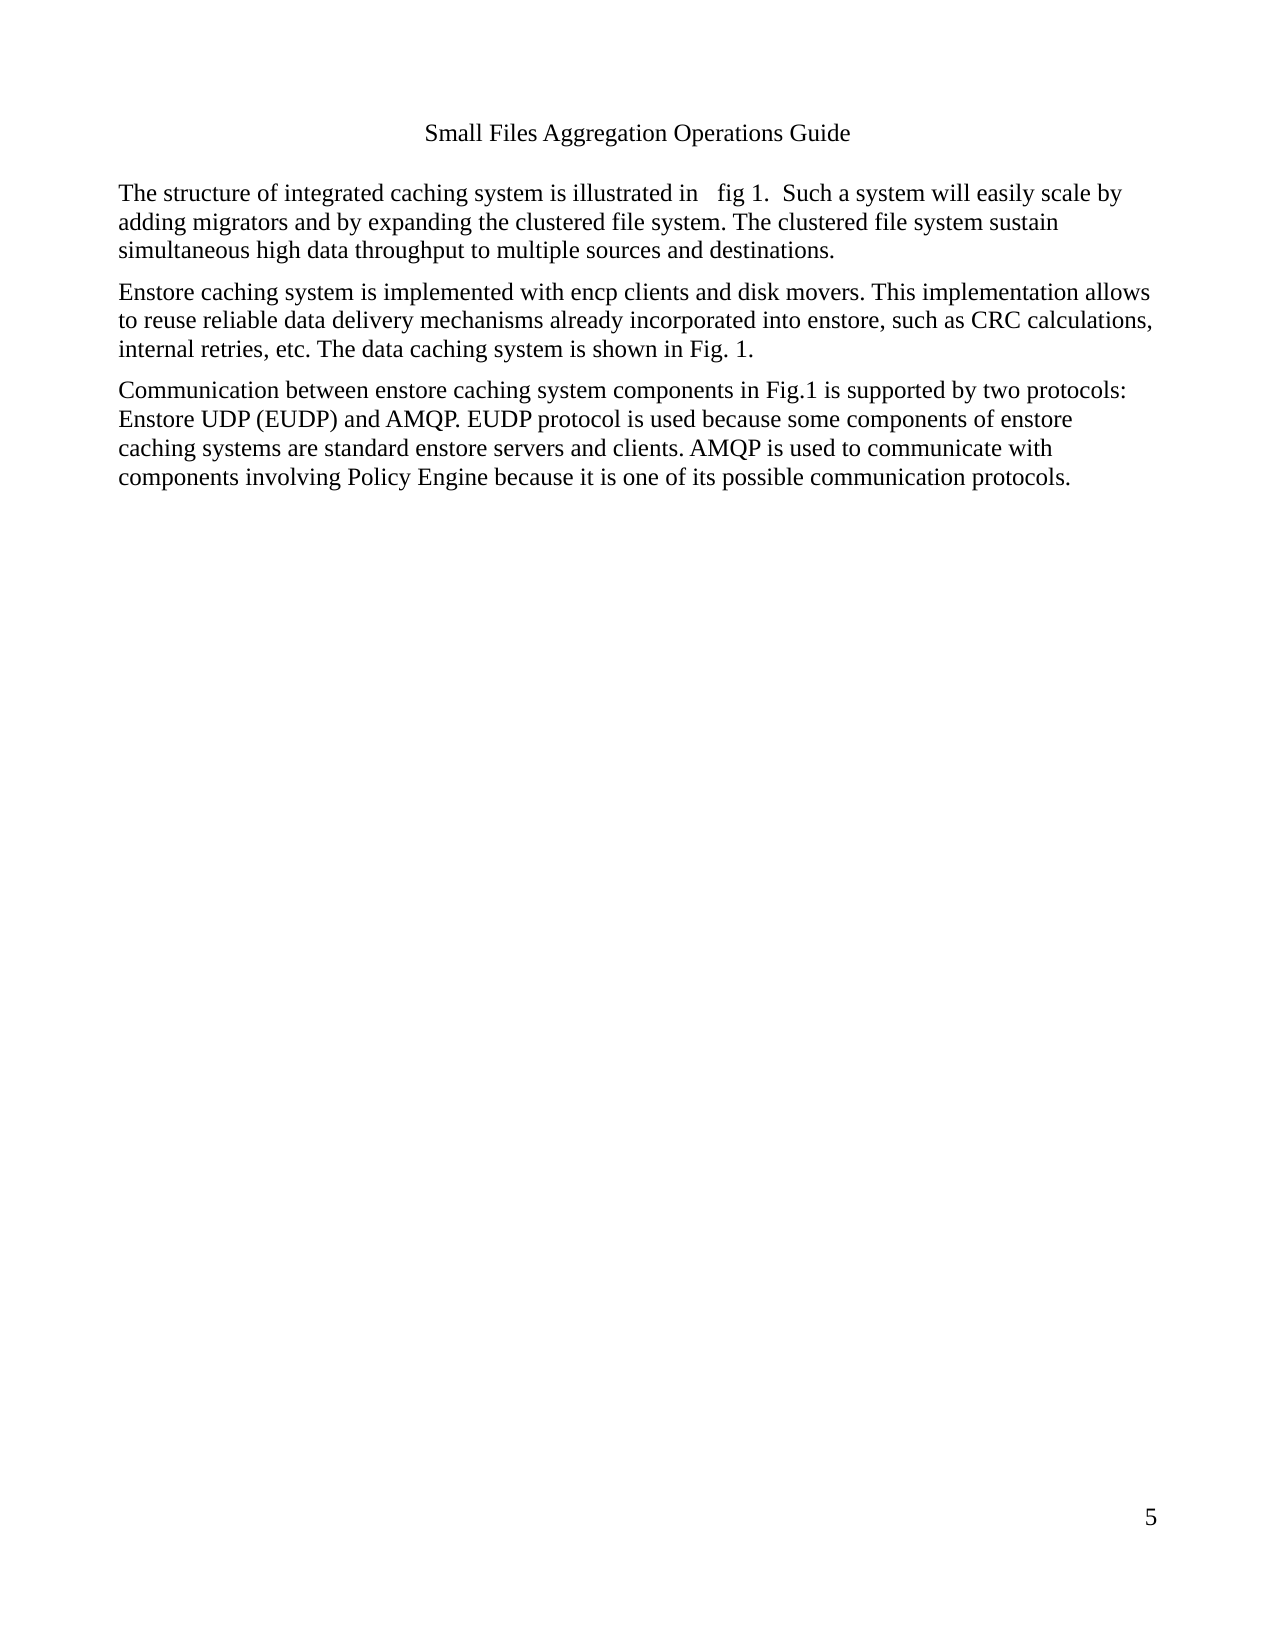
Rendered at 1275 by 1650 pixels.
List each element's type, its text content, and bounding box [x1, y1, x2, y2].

text The structure of integrated caching system is illustrated in fig 1. Such a system will easily scale by adding migrators and by expanding the clustered file system. The clustered file system sustain simultaneous high data throughput to multiple sources and destinations. [118, 178, 1157, 264]
text Enstore caching system is implemented with encp clients and disk movers. This implementation allows to reuse reliable data delivery mechanisms already incorporated into enstore, such as CRC calculations, internal retries, etc. The data caching system is shown in Fig. 1. [118, 277, 1157, 363]
text Communication between enstore caching system components in Fig.1 is supported by two protocols: Enstore UDP (EUDP) and AMQP. EUDP protocol is used because some components of enstore caching systems are standard enstore servers and clients. AMQP is used to communicate with components involving Policy Engine because it is one of its possible communication protocols. [118, 376, 1157, 491]
